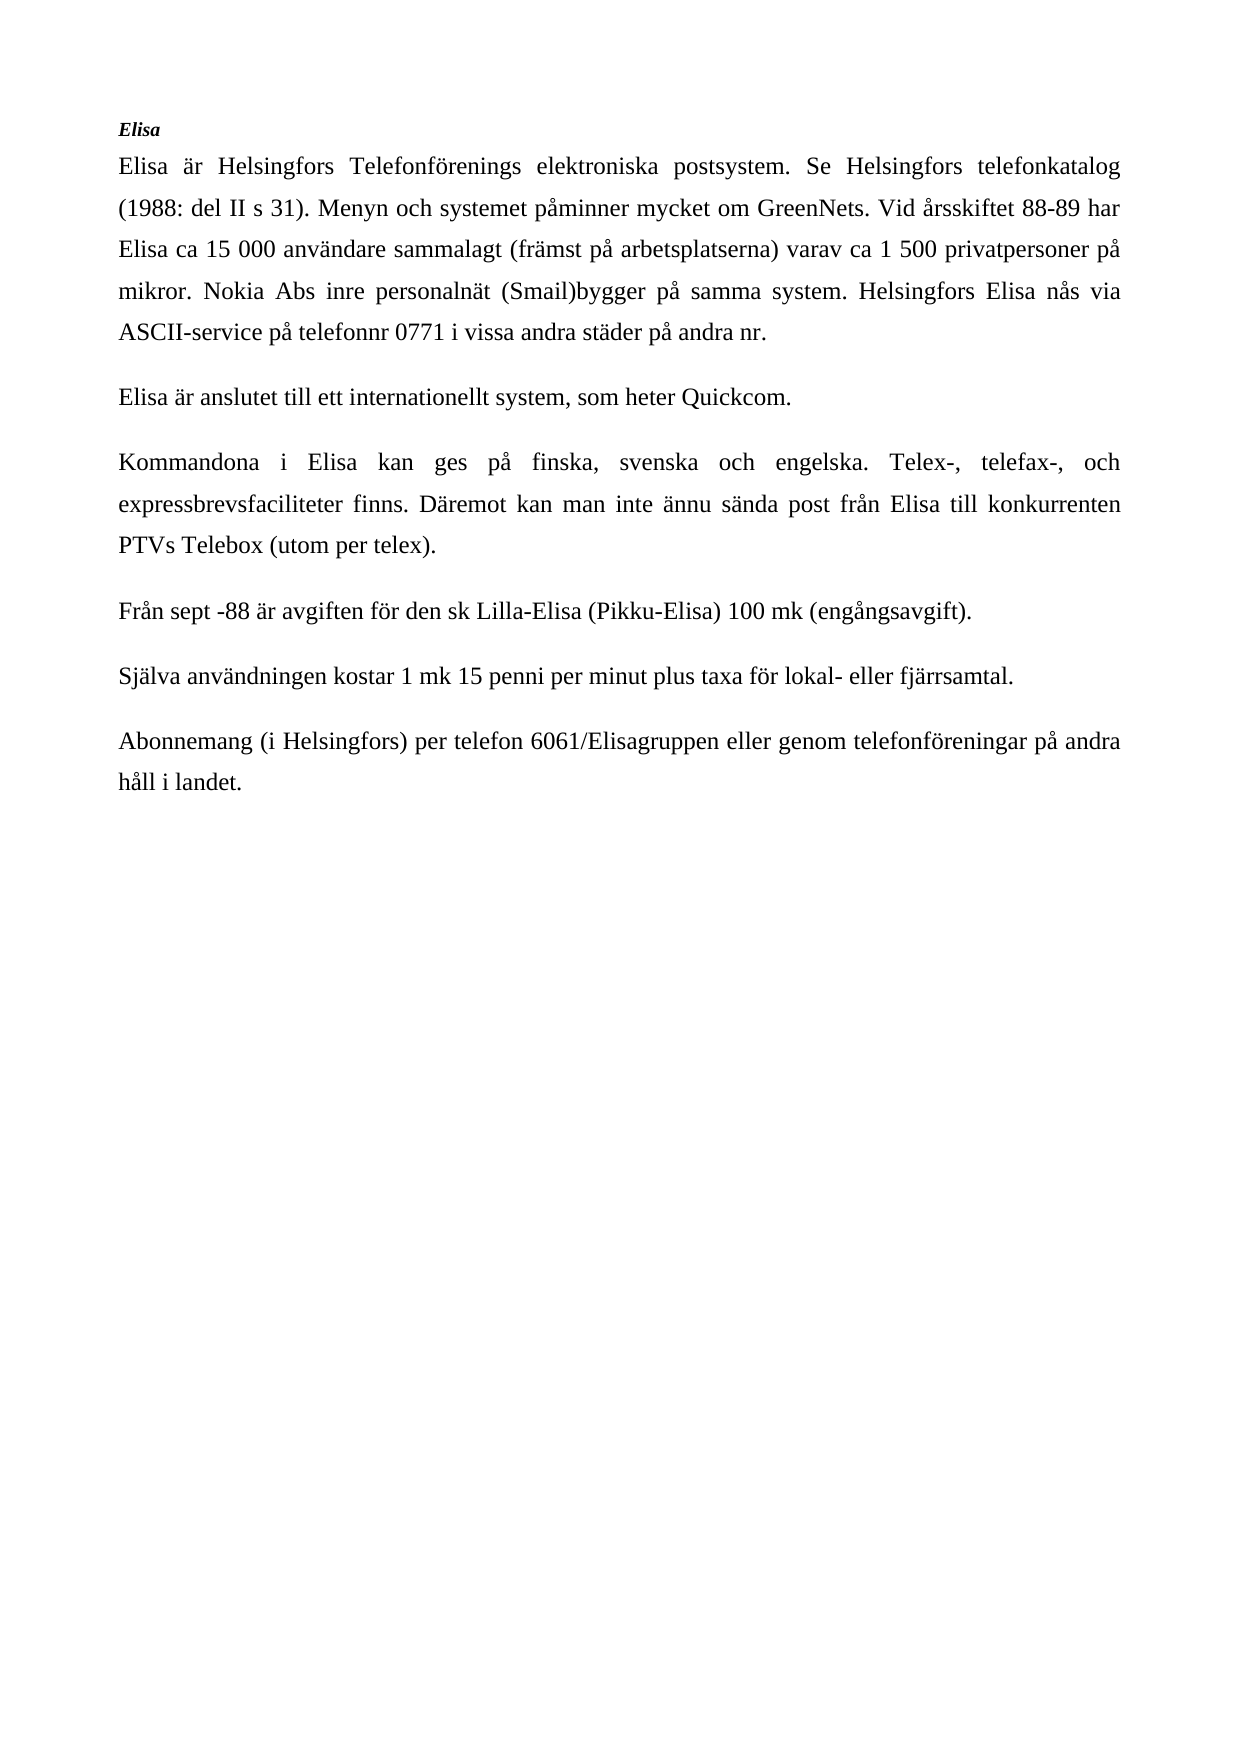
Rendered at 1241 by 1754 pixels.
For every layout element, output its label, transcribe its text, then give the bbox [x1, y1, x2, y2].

text Kommandona i Elisa kan ges på finska, svenska och engelska. Telex-, telefax-, och expressbrevsfaciliteter finns. Däremot kan man inte ännu sända post från Elisa till konkurrenten PTVs Telebox (utom per telex). [118, 448, 1122, 559]
text Elisa är anslutet till ett internationellt system, som heter Quickcom. [118, 383, 1122, 411]
text Abonnemang (i Helsingfors) per telefon 6061/Elisagruppen eller genom telefonföreningar på andra håll i landet. [118, 727, 1122, 796]
text Från sept -88 är avgiften för den sk Lilla-Elisa (Pikku-Elisa) 100 mk (engångsavgift). [118, 597, 1122, 624]
text Själva användningen kostar 1 mk 15 penni per minut plus taxa för lokal- eller fjärrsamtal. [118, 662, 1122, 689]
subtitle Elisa [118, 118, 1122, 140]
text Elisa är Helsingfors Telefonförenings elektroniska postsystem. Se Helsingfors telefonkatalog (1988: del II s 31). Menyn och systemet påminner mycket om GreenNets. Vid årsskiftet 88-89 har Elisa ca 15 000 användare sammalagt (främst på arbetsplatserna) varav ca 1 500 privatpersoner på mikror. Nokia Abs inre personalnät (Smail)bygger på samma system. Helsingfors Elisa nås via ASCII-service på telefonnr 0771 i vissa andra städer på andra nr. [118, 152, 1122, 346]
